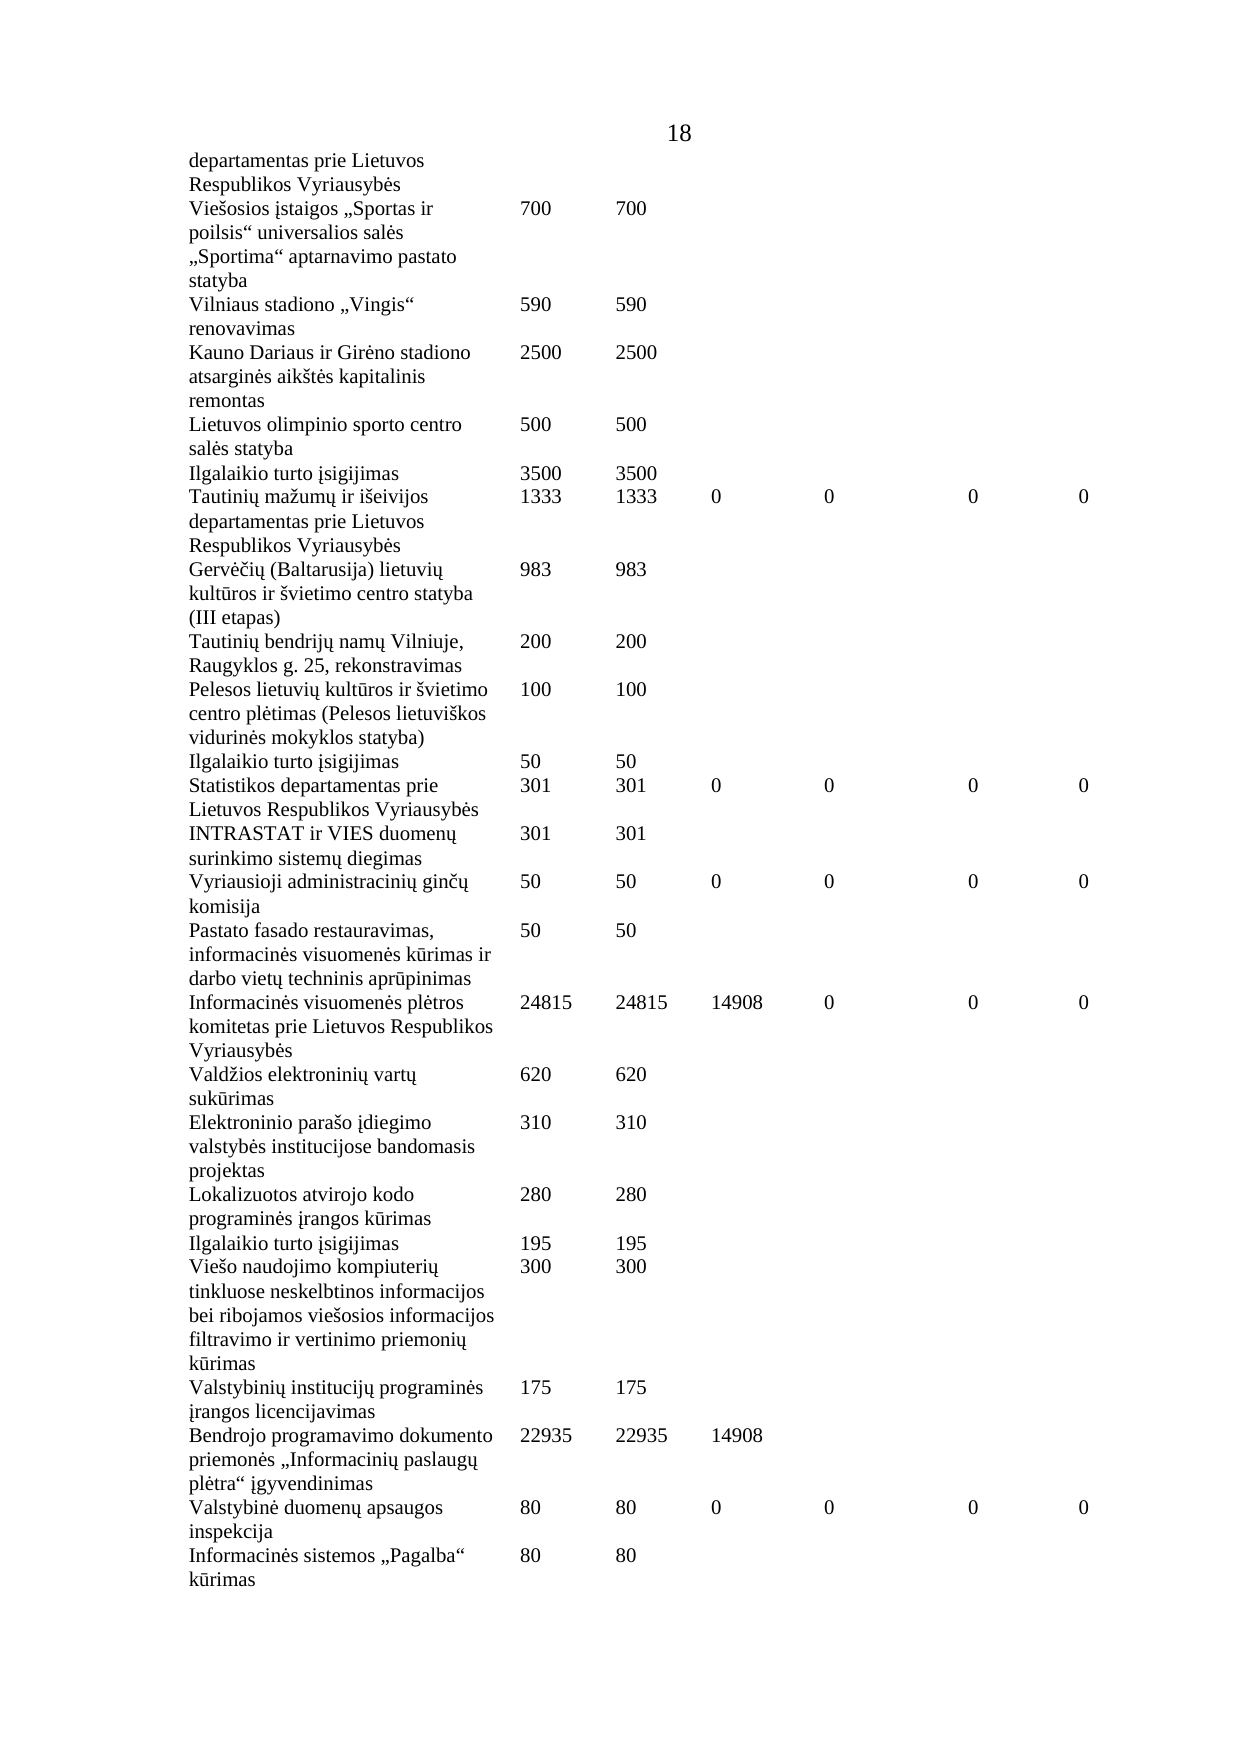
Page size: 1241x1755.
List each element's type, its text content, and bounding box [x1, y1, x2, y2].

table_cell 175 [604, 1375, 699, 1423]
table_cell Viešosios įstaigos „Sportas ir poilsis“ universalios salės „Sportima“ aptarnavimo pastato statyba [177, 196, 509, 292]
table_cell [700, 1375, 813, 1423]
table_cell Kauno Dariaus ir Girėno stadiono atsarginės aikštės kapitalinis remontas [177, 340, 509, 412]
table_cell Informacinės sistemos „Pagalba“ kūrimas [177, 1543, 509, 1591]
table_cell 0 [957, 990, 1067, 1062]
table_cell 3500 [509, 460, 604, 484]
table_cell INTRASTAT ir VIES duomenų surinkimo sistemų diegimas [177, 821, 509, 869]
table_cell Lokalizuotos atvirojo kodo programinės įrangos kūrimas [177, 1182, 509, 1230]
table_cell 300 [604, 1255, 699, 1375]
table_cell [957, 460, 1067, 484]
table_cell 301 [509, 821, 604, 869]
table_cell [1067, 1375, 1181, 1423]
table_cell 195 [604, 1230, 699, 1254]
table_cell [813, 196, 957, 292]
table_cell [813, 918, 957, 990]
table_cell 700 [509, 196, 604, 292]
table_cell [957, 821, 1067, 869]
table_cell 80 [604, 1543, 699, 1591]
table_cell 50 [509, 870, 604, 918]
table_cell [957, 412, 1067, 460]
table_cell 0 [813, 773, 957, 821]
table_cell [813, 148, 957, 196]
table_cell [1067, 196, 1181, 292]
table_cell 0 [957, 1495, 1067, 1543]
table_cell Pelesos lietuvių kultūros ir švietimo centro plėtimas (Pelesos lietuviškos vidurinės mokyklos statyba) [177, 677, 509, 749]
table_cell [957, 1543, 1067, 1591]
table_cell Pastato fasado restauravimas, informacinės visuomenės kūrimas ir darbo vietų techninis aprūpinimas [177, 918, 509, 990]
table_cell [813, 292, 957, 340]
table_cell [813, 460, 957, 484]
table_cell [813, 1110, 957, 1182]
table_cell [1067, 412, 1181, 460]
table_cell 0 [700, 773, 813, 821]
table_cell Valstybinių institucijų programinės įrangos licencijavimas [177, 1375, 509, 1423]
table_cell [957, 1375, 1067, 1423]
table_cell 0 [700, 870, 813, 918]
table_cell [813, 677, 957, 749]
table_cell 0 [1067, 990, 1181, 1062]
table_cell [957, 340, 1067, 412]
table_cell 0 [957, 485, 1067, 557]
table_cell [1067, 821, 1181, 869]
table_cell [957, 629, 1067, 677]
table_cell 0 [700, 1495, 813, 1543]
table_cell 301 [509, 773, 604, 821]
table_cell 0 [813, 1495, 957, 1543]
table_cell 620 [509, 1062, 604, 1110]
table_cell 310 [509, 1110, 604, 1182]
table_cell 50 [509, 918, 604, 990]
table_cell 80 [604, 1495, 699, 1543]
table_cell Elektroninio parašo įdiegimo valstybės institucijose bandomasis projektas [177, 1110, 509, 1182]
table_cell [957, 1110, 1067, 1182]
table_cell Tautinių bendrijų namų Vilniuje, Raugyklos g. 25, rekonstravimas [177, 629, 509, 677]
table_cell [1067, 1543, 1181, 1591]
table_cell 0 [700, 485, 813, 557]
table_cell [957, 1230, 1067, 1254]
table_cell 700 [604, 196, 699, 292]
table_cell Bendrojo programavimo dokumento priemonės „Informacinių paslaugų plėtra“ įgyvendinimas [177, 1423, 509, 1495]
table_cell [1067, 918, 1181, 990]
table_cell 0 [957, 870, 1067, 918]
table_cell [700, 1182, 813, 1230]
table_cell [700, 1062, 813, 1110]
table_cell [957, 1182, 1067, 1230]
table_cell 1333 [604, 485, 699, 557]
table_cell 14908 [700, 1423, 813, 1495]
table_cell [1067, 1182, 1181, 1230]
table_cell [957, 292, 1067, 340]
table_cell [700, 148, 813, 196]
table_cell 620 [604, 1062, 699, 1110]
table_cell 0 [1067, 773, 1181, 821]
table_cell [700, 677, 813, 749]
table_cell [813, 1375, 957, 1423]
table_cell Informacinės visuomenės plėtros komitetas prie Lietuvos Respublikos Vyriausybės [177, 990, 509, 1062]
table_cell Valstybinė duomenų apsaugos inspekcija [177, 1495, 509, 1543]
table_cell 50 [604, 918, 699, 990]
table_cell [813, 1543, 957, 1591]
table_cell [700, 292, 813, 340]
table_cell [1067, 1230, 1181, 1254]
table_cell 24815 [604, 990, 699, 1062]
table_cell [957, 1255, 1067, 1375]
table_cell departamentas prie Lietuvos Respublikos Vyriausybės [177, 148, 509, 196]
table_cell 301 [604, 773, 699, 821]
table_cell Ilgalaikio turto įsigijimas [177, 1230, 509, 1254]
table_cell [1067, 340, 1181, 412]
table_cell [700, 196, 813, 292]
table_cell [1067, 557, 1181, 629]
table_cell Lietuvos olimpinio sporto centro salės statyba [177, 412, 509, 460]
table_cell [1067, 629, 1181, 677]
table_cell [957, 918, 1067, 990]
table_cell [700, 557, 813, 629]
table_cell 14908 [700, 990, 813, 1062]
table_cell 200 [604, 629, 699, 677]
table_cell 301 [604, 821, 699, 869]
table_cell [604, 148, 699, 196]
table_cell [700, 340, 813, 412]
table_cell [957, 677, 1067, 749]
table_cell [813, 412, 957, 460]
table_cell [813, 1062, 957, 1110]
table_cell Viešo naudojimo kompiuterių tinkluose neskelbtinos informacijos bei ribojamos viešosios informacijos filtravimo ir vertinimo priemonių kūrimas [177, 1255, 509, 1375]
table_cell 2500 [604, 340, 699, 412]
table_cell [813, 749, 957, 773]
table_cell [1067, 749, 1181, 773]
table_cell [813, 1255, 957, 1375]
table_cell 0 [813, 870, 957, 918]
table_cell 300 [509, 1255, 604, 1375]
table_cell [700, 1110, 813, 1182]
table_cell [509, 148, 604, 196]
table_cell [1067, 1062, 1181, 1110]
table_cell 0 [1067, 485, 1181, 557]
table_cell 500 [604, 412, 699, 460]
table_cell 24815 [509, 990, 604, 1062]
table_cell 195 [509, 1230, 604, 1254]
table_cell [957, 557, 1067, 629]
table_cell Ilgalaikio turto įsigijimas [177, 460, 509, 484]
table_cell [813, 821, 957, 869]
table_cell [957, 1062, 1067, 1110]
table_cell [700, 460, 813, 484]
table_cell 50 [604, 870, 699, 918]
table_cell [813, 629, 957, 677]
table_cell [813, 1230, 957, 1254]
table_cell Tautinių mažumų ir išeivijos departamentas prie Lietuvos Respublikos Vyriausybės [177, 485, 509, 557]
table_cell 280 [604, 1182, 699, 1230]
table_cell [700, 629, 813, 677]
table_cell [1067, 460, 1181, 484]
table_cell [1067, 1423, 1181, 1495]
table_cell [957, 148, 1067, 196]
table_cell 983 [604, 557, 699, 629]
table_cell 2500 [509, 340, 604, 412]
table_cell 0 [1067, 870, 1181, 918]
table_cell 590 [604, 292, 699, 340]
table_cell [813, 340, 957, 412]
table_cell [957, 1423, 1067, 1495]
table_cell [1067, 1255, 1181, 1375]
table_cell Vyriausioji administracinių ginčų komisija [177, 870, 509, 918]
table_cell [957, 749, 1067, 773]
table_cell 3500 [604, 460, 699, 484]
table_cell 200 [509, 629, 604, 677]
table_cell [700, 821, 813, 869]
table_cell [1067, 148, 1181, 196]
table_cell 280 [509, 1182, 604, 1230]
table_cell 50 [509, 749, 604, 773]
table_cell 0 [813, 990, 957, 1062]
table_cell [700, 749, 813, 773]
table_cell 50 [604, 749, 699, 773]
table_cell [700, 918, 813, 990]
table_cell [813, 1423, 957, 1495]
table_cell 22935 [509, 1423, 604, 1495]
table_cell [813, 557, 957, 629]
table_cell 310 [604, 1110, 699, 1182]
table_cell 500 [509, 412, 604, 460]
table_cell 0 [957, 773, 1067, 821]
table_cell [700, 1255, 813, 1375]
table_cell Vilniaus stadiono „Vingis“ renovavimas [177, 292, 509, 340]
table_cell 80 [509, 1543, 604, 1591]
table_cell 22935 [604, 1423, 699, 1495]
table_cell Ilgalaikio turto įsigijimas [177, 749, 509, 773]
table_cell 80 [509, 1495, 604, 1543]
table_cell Statistikos departamentas prie Lietuvos Respublikos Vyriausybės [177, 773, 509, 821]
table_cell 0 [1067, 1495, 1181, 1543]
table_cell 0 [813, 485, 957, 557]
table_cell 1333 [509, 485, 604, 557]
table_cell [1067, 677, 1181, 749]
table_cell 983 [509, 557, 604, 629]
table_cell [700, 1543, 813, 1591]
table_cell Gervėčių (Baltarusija) lietuvių kultūros ir švietimo centro statyba (III etapas) [177, 557, 509, 629]
table_cell [957, 196, 1067, 292]
table_cell 590 [509, 292, 604, 340]
table_cell [813, 1182, 957, 1230]
table_cell 100 [604, 677, 699, 749]
table_cell Valdžios elektroninių vartų sukūrimas [177, 1062, 509, 1110]
table_cell 175 [509, 1375, 604, 1423]
table_cell 100 [509, 677, 604, 749]
table_cell [700, 1230, 813, 1254]
table_cell [1067, 292, 1181, 340]
table_cell [1067, 1110, 1181, 1182]
table_cell [700, 412, 813, 460]
